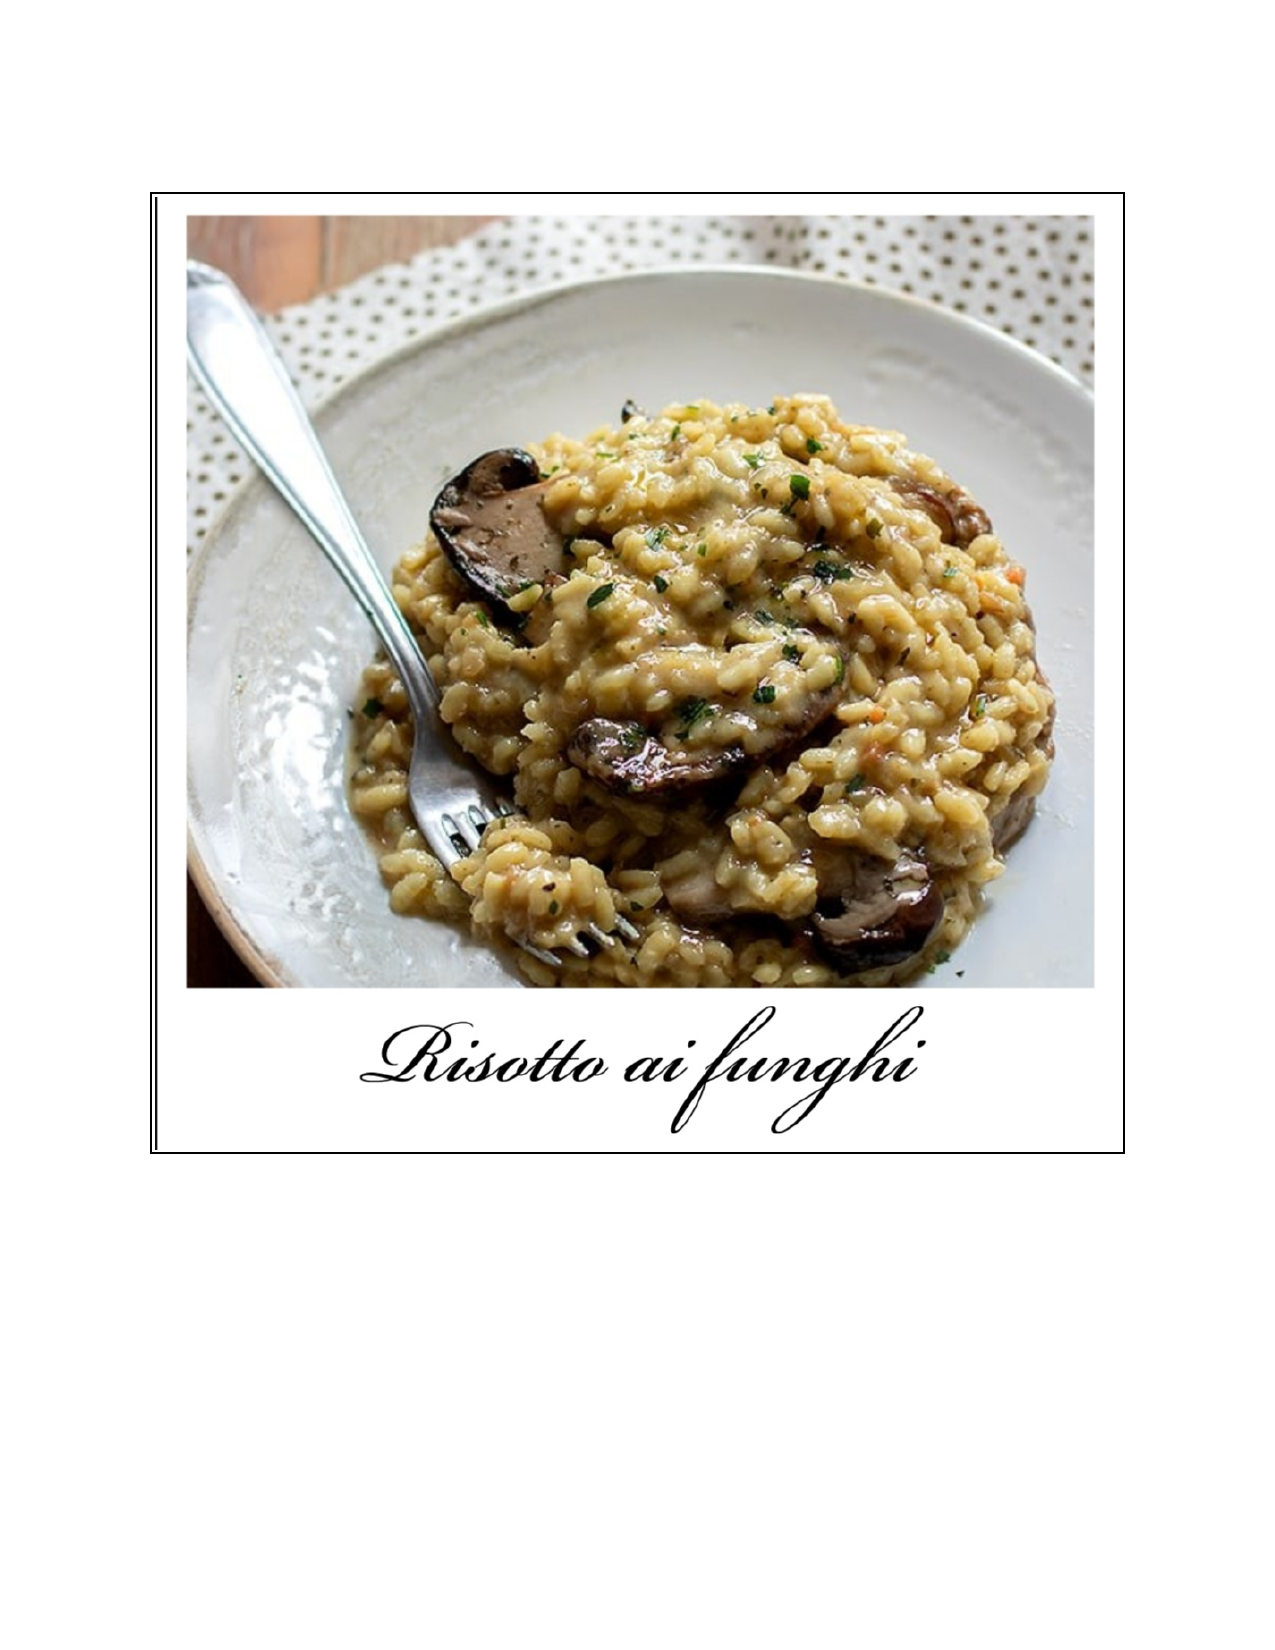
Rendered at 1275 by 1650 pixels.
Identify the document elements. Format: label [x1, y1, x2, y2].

picture [155, 197, 1120, 1150]
